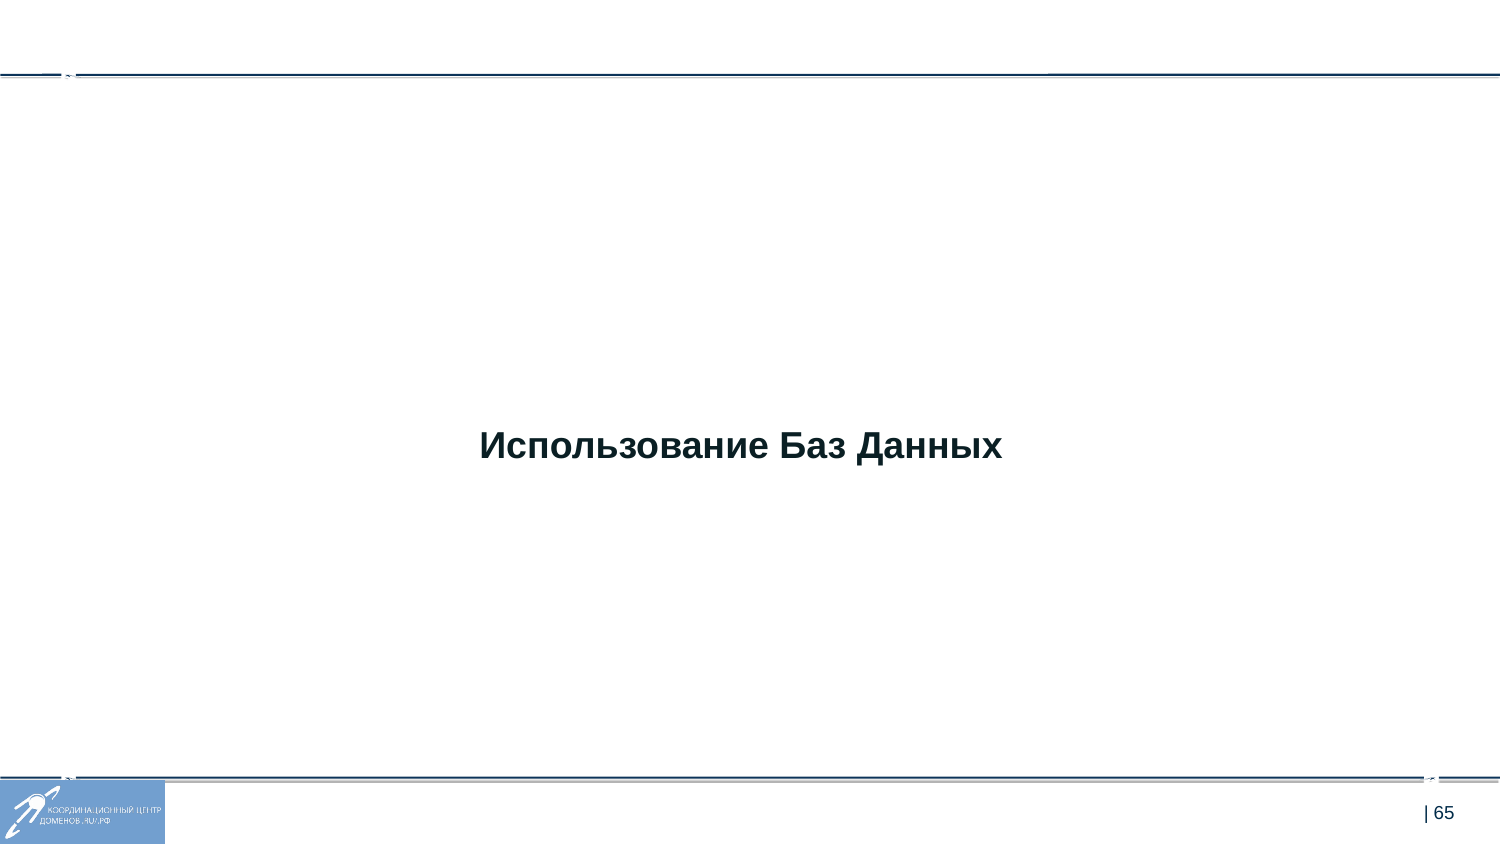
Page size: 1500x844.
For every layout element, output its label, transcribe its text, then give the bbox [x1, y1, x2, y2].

picture [0, 779, 166, 844]
title Использование Баз Данных [83, 413, 1399, 470]
